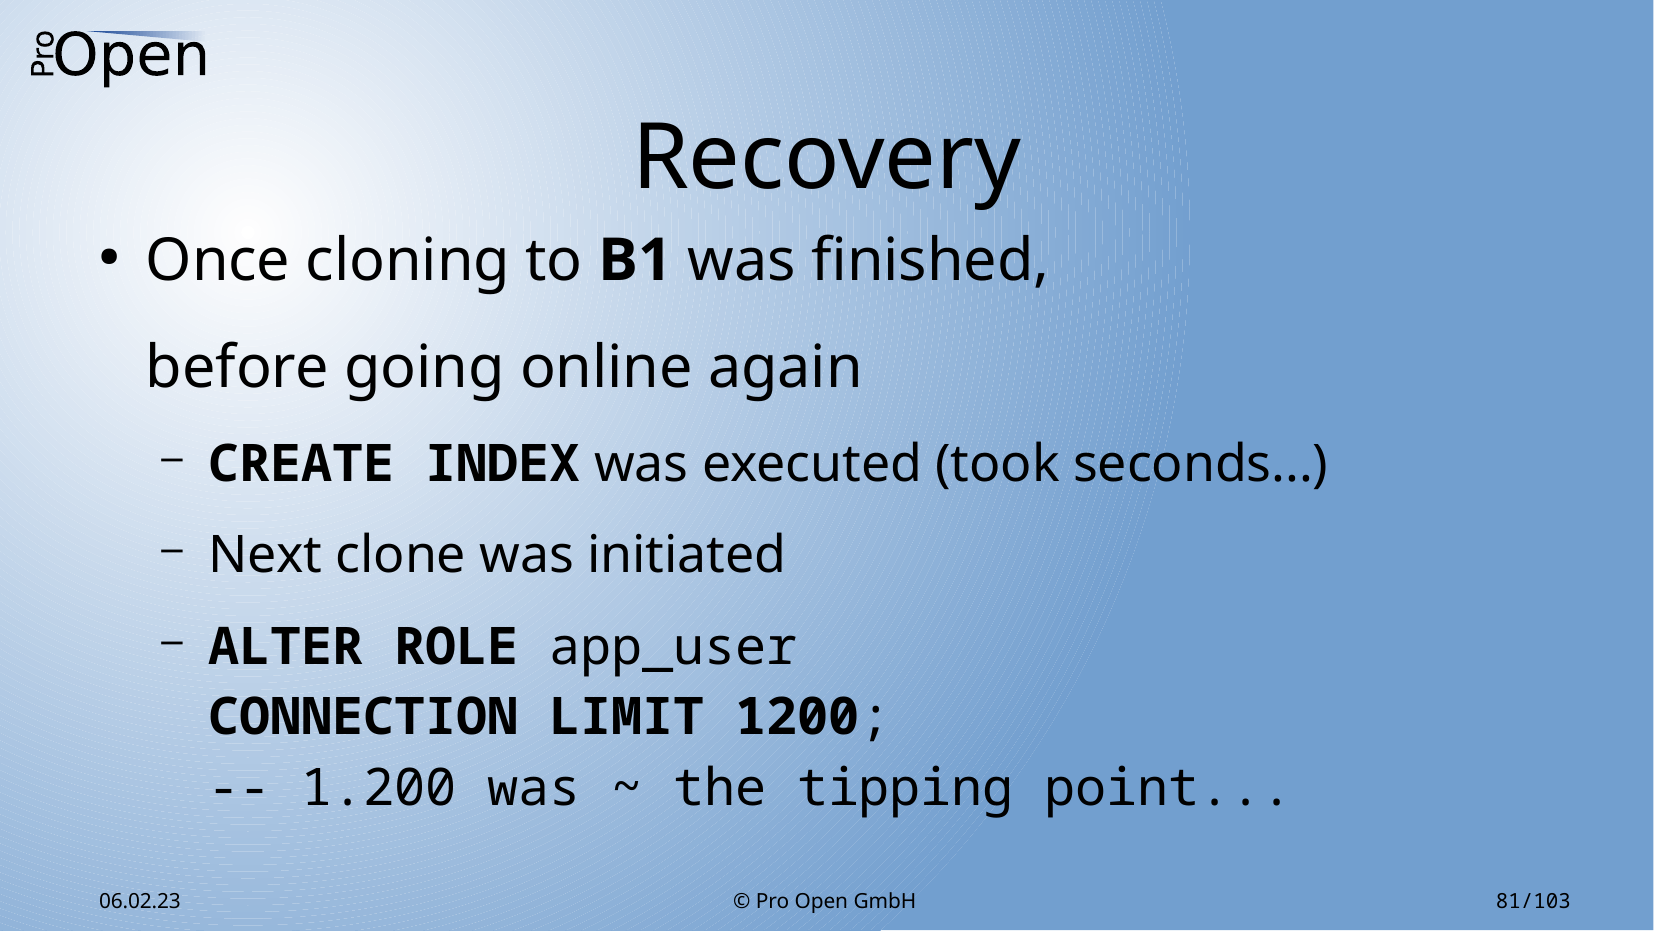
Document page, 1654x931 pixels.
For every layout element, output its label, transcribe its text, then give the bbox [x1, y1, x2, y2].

list Once cloning to B1 was finished, before going online again CREATE INDEX was executed (took seconds...) Next clone was initiated ALTER ROLE app_user CONNECTION LIMIT 1200; -- 1.200 was ~ the tipping point... [82, 217, 1571, 827]
title Recovery [82, 88, 1571, 217]
